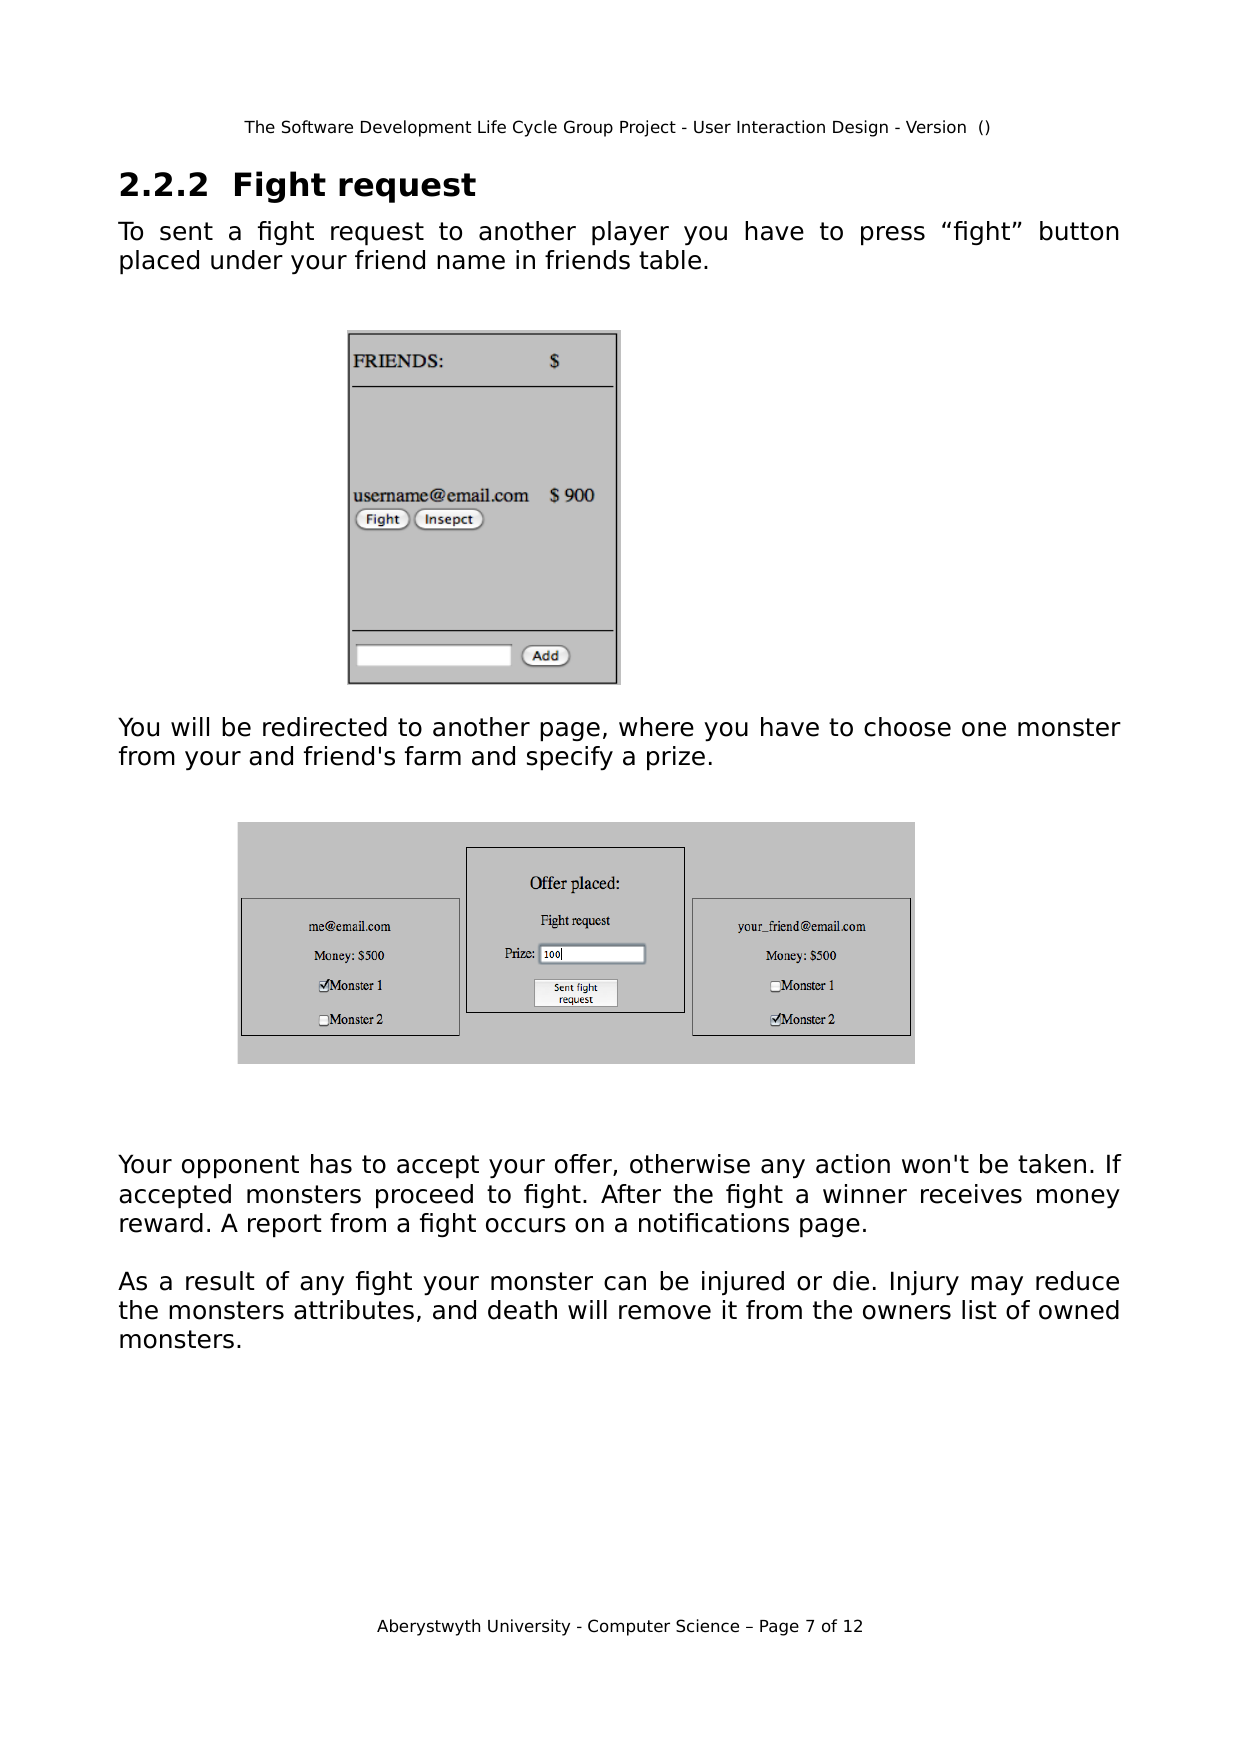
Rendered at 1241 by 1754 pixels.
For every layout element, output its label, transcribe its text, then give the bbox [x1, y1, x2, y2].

text You will be redirected to another page, where you have to choose one monster from your and friend's farm and specify a prize. [118, 713, 1122, 772]
picture [237, 822, 915, 1064]
text As a result of any fight your monster can be injured or die. Injury may reduce the monsters attributes, and death will remove it from the owners list of owned monsters. [118, 1267, 1122, 1355]
subtitle Fight request [118, 167, 1122, 204]
picture [347, 330, 621, 685]
text Your opponent has to accept your offer, otherwise any action won't be taken. If accepted monsters proceed to fight. After the fight a winner receives money reward. A report from a fight occurs on a notifications page. [118, 1151, 1122, 1238]
text To sent a fight request to another player you have to press “fight” button placed under your friend name in friends table. [118, 217, 1122, 275]
